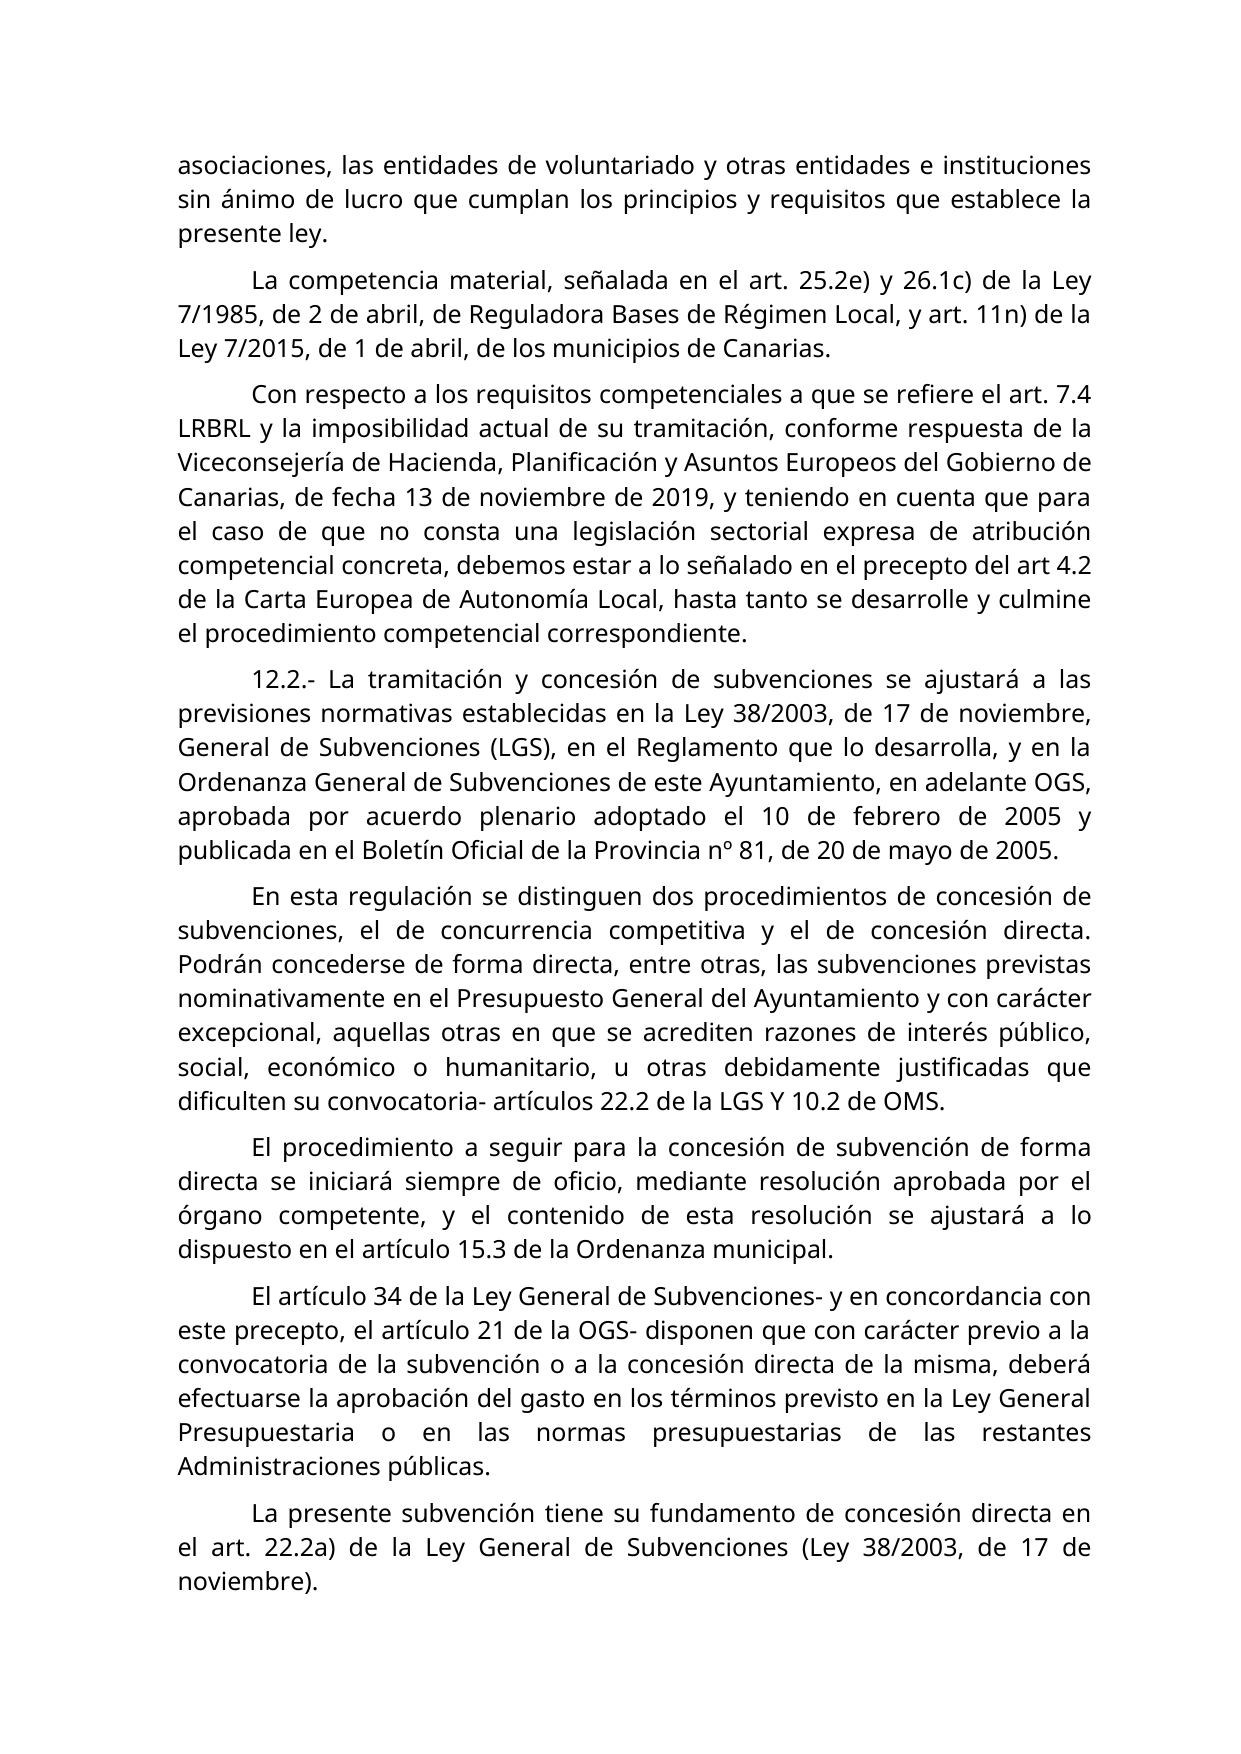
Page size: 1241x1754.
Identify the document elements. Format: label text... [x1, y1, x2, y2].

text La competencia material, señalada en el art. 25.2e) y 26.1c) de la Ley 7/1985, de 2 de abril, de Reguladora Bases de Régimen Local, y art. 11n) de la Ley 7/2015, de 1 de abril, de los municipios de Canarias. [177, 262, 1093, 364]
text El artículo 34 de la Ley General de Subvenciones- y en concordancia con este precepto, el artículo 21 de la OGS- disponen que con carácter previo a la convocatoria de la subvención o a la concesión directa de la misma, deberá efectuarse la aprobación del gasto en los términos previsto en la Ley General Presupuestaria o en las normas presupuestarias de las restantes Administraciones públicas. [177, 1278, 1093, 1483]
text El procedimiento a seguir para la concesión de subvención de forma directa se iniciará siempre de oficio, mediante resolución aprobada por el órgano competente, y el contenido de esta resolución se ajustará a lo dispuesto en el artículo 15.3 de la Ordenanza municipal. [177, 1130, 1093, 1266]
text 12.2.- La tramitación y concesión de subvenciones se ajustará a las previsiones normativas establecidas en la Ley 38/2003, de 17 de noviembre, General de Subvenciones (LGS), en el Reglamento que lo desarrolla, y en la Ordenanza General de Subvenciones de este Ayuntamiento, en adelante OGS, aprobada por acuerdo plenario adoptado el 10 de febrero de 2005 y publicada en el Boletín Oficial de la Provincia nº 81, de 20 de mayo de 2005. [177, 662, 1093, 866]
text Con respecto a los requisitos competenciales a que se refiere el art. 7.4 LRBRL y la imposibilidad actual de su tramitación, conforme respuesta de la Viceconsejería de Hacienda, Planificación y Asuntos Europeos del Gobierno de Canarias, de fecha 13 de noviembre de 2019, y teniendo en cuenta que para el caso de que no consta una legislación sectorial expresa de atribución competencial concreta, debemos estar a lo señalado en el precepto del art 4.2 de la Carta Europea de Autonomía Local, hasta tanto se desarrolle y culmine el procedimiento competencial correspondiente. [177, 377, 1093, 649]
text En esta regulación se distinguen dos procedimientos de concesión de subvenciones, el de concurrencia competitiva y el de concesión directa. Podrán concederse de forma directa, entre otras, las subvenciones previstas nominativamente en el Presupuesto General del Ayuntamiento y con carácter excepcional, aquellas otras en que se acrediten razones de interés público, social, económico o humanitario, u otras debidamente justificadas que dificulten su convocatoria- artículos 22.2 de la LGS Y 10.2 de OMS. [177, 879, 1093, 1117]
text asociaciones, las entidades de voluntariado y otras entidades e instituciones sin ánimo de lucro que cumplan los principios y requisitos que establece la presente ley. [177, 148, 1093, 250]
text La presente subvención tiene su fundamento de concesión directa en el art. 22.2a) de la Ley General de Subvenciones (Ley 38/2003, de 17 de noviembre). [177, 1495, 1093, 1598]
